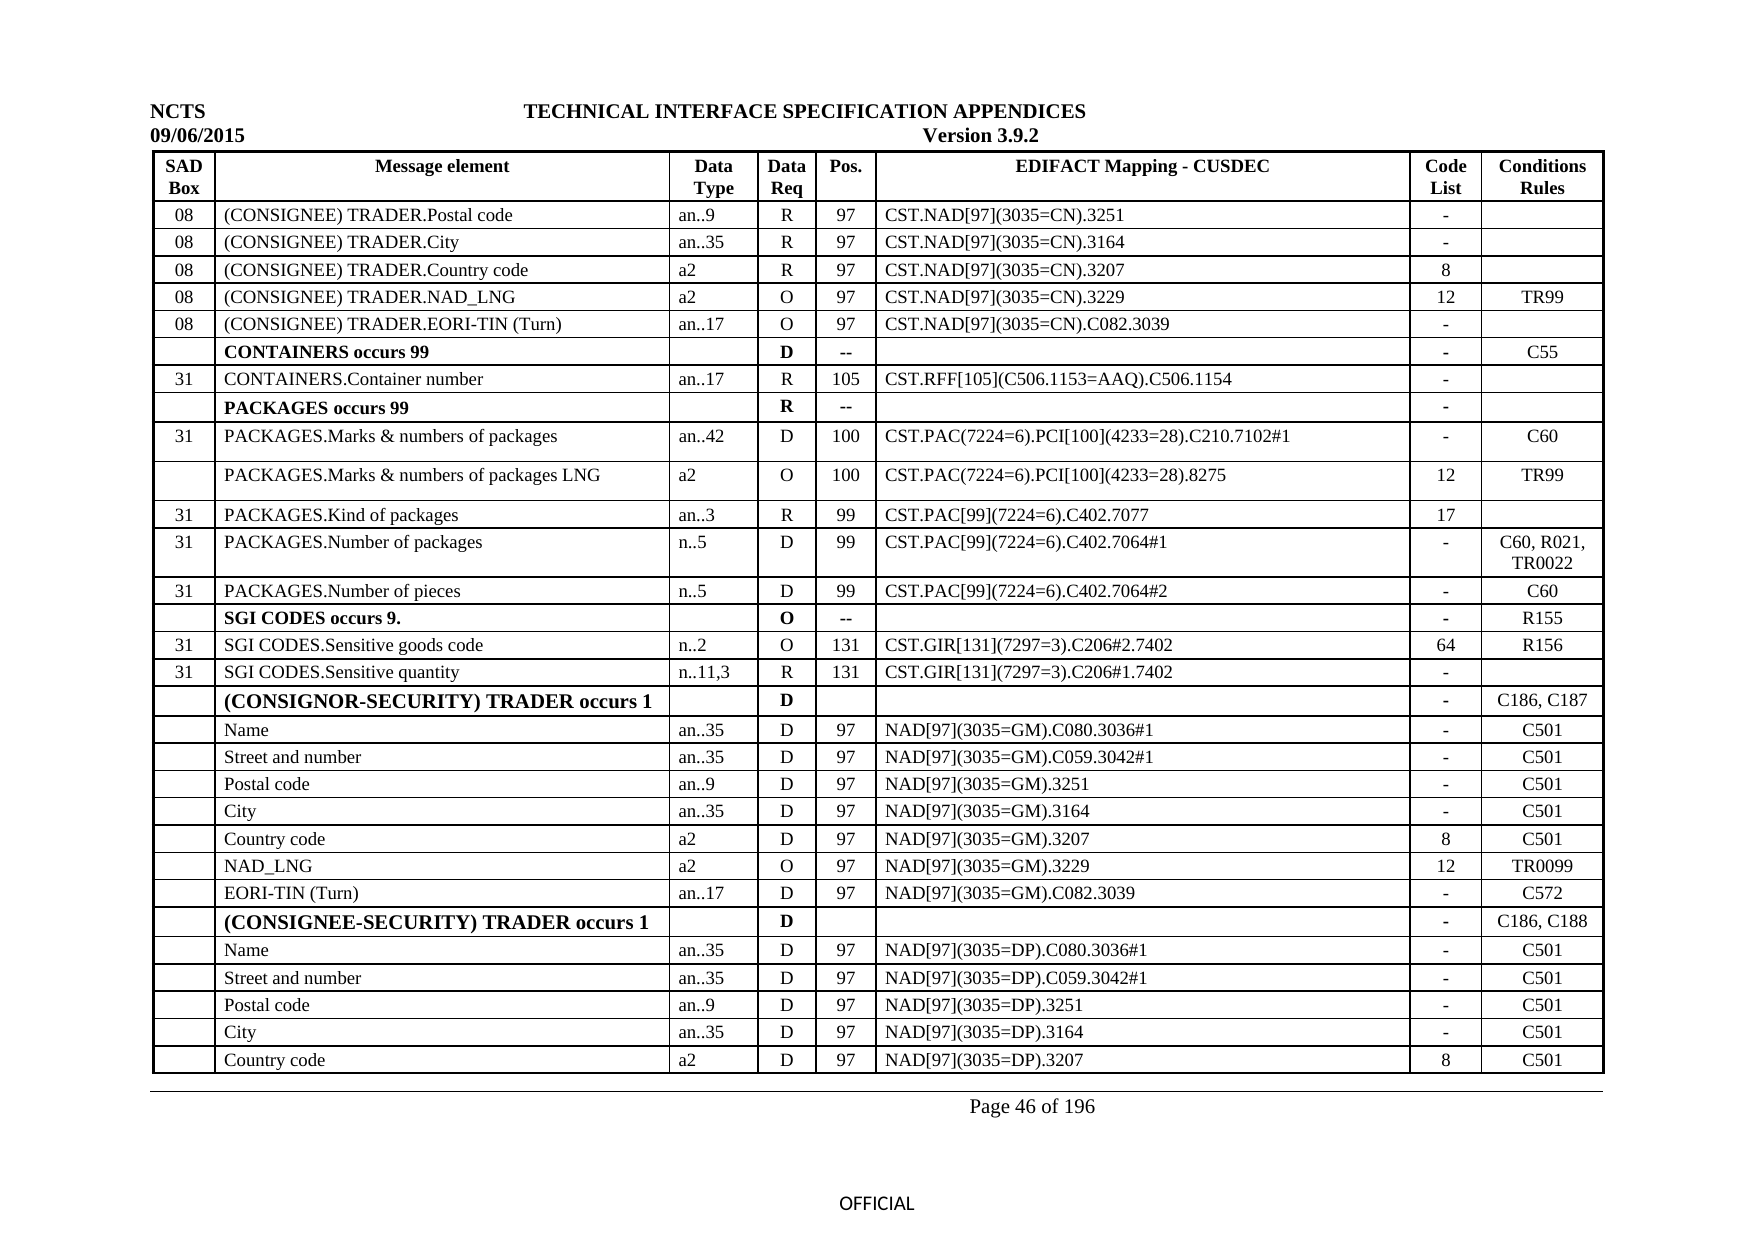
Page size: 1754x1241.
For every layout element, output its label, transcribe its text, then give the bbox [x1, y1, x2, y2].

table_cell R156 [1482, 632, 1602, 658]
table_header EDIFACT Mapping - CUSDEC [877, 153, 1409, 200]
table_cell (CONSIGNEE-SECURITY) TRADER occurs 1 [216, 908, 669, 936]
table_cell -- [817, 605, 875, 631]
table_cell 17 [1411, 501, 1481, 527]
table_cell an..17 [670, 880, 757, 906]
table_cell an..42 [670, 423, 757, 461]
table_cell O [759, 853, 815, 879]
table_cell [877, 605, 1409, 631]
table_cell D [759, 687, 815, 715]
table_cell 97 [817, 284, 875, 309]
table_cell [155, 771, 214, 797]
table_cell C501 [1482, 992, 1602, 1018]
table_cell CST.PAC(7224=6).PCI[100](4233=28).C210.7102#1 [877, 423, 1409, 461]
table_cell PACKAGES.Number of pieces [216, 578, 669, 603]
table_cell [1482, 202, 1602, 228]
table_cell R [759, 257, 815, 282]
table_cell [155, 937, 214, 963]
table_cell [155, 1047, 214, 1072]
table_cell Country code [216, 1047, 669, 1072]
table_cell EORI-TIN (Turn) [216, 880, 669, 906]
table_cell - [1411, 687, 1481, 715]
table_cell 100 [817, 462, 875, 500]
table_cell - [1411, 937, 1481, 963]
table_cell a2 [670, 462, 757, 500]
table_cell [670, 605, 757, 631]
table_cell 97 [817, 965, 875, 990]
table_cell [817, 908, 875, 936]
table_cell C60, R021, TR0022 [1482, 529, 1602, 576]
table_cell C501 [1482, 744, 1602, 769]
table_cell an..9 [670, 202, 757, 228]
table_cell R [759, 393, 815, 421]
table_cell C186, C187 [1482, 687, 1602, 715]
table_cell [155, 826, 214, 851]
table_cell [670, 687, 757, 715]
table_cell a2 [670, 1047, 757, 1072]
table_cell D [759, 798, 815, 824]
table_cell [877, 908, 1409, 936]
table_cell R [759, 229, 815, 255]
table_cell [155, 338, 214, 364]
table_cell 97 [817, 1047, 875, 1072]
table_cell D [759, 826, 815, 851]
table_cell C60 [1482, 578, 1602, 603]
table_cell D [759, 744, 815, 769]
table_cell 31 [155, 501, 214, 527]
table_cell [670, 908, 757, 936]
table_cell CST.NAD[97](3035=CN).3229 [877, 284, 1409, 309]
table_cell 97 [817, 311, 875, 337]
table_cell C501 [1482, 1019, 1602, 1045]
table_cell [155, 1019, 214, 1045]
table_cell PACKAGES.Marks & numbers of packages LNG [216, 462, 669, 500]
table_cell NAD[97](3035=DP).C059.3042#1 [877, 965, 1409, 990]
table_cell - [1411, 202, 1481, 228]
table_cell NAD[97](3035=GM).3164 [877, 798, 1409, 824]
table_cell 97 [817, 771, 875, 797]
table_cell - [1411, 717, 1481, 742]
table_cell [155, 462, 214, 500]
table_cell R [759, 660, 815, 685]
table_cell n..2 [670, 632, 757, 658]
table_header Conditions Rules [1482, 153, 1602, 200]
table_cell 97 [817, 744, 875, 769]
table_cell D [759, 578, 815, 603]
table_cell 131 [817, 632, 875, 658]
table_cell an..35 [670, 1019, 757, 1045]
table_header Data Req [759, 153, 815, 200]
table_header Pos. [817, 153, 875, 200]
table_cell 131 [817, 660, 875, 685]
table_cell CST.NAD[97](3035=CN).3207 [877, 257, 1409, 282]
table_cell 97 [817, 853, 875, 879]
table_cell Postal code [216, 771, 669, 797]
table_cell [1482, 660, 1602, 685]
table_cell NAD[97](3035=DP).3251 [877, 992, 1409, 1018]
table_cell O [759, 462, 815, 500]
table_cell 99 [817, 578, 875, 603]
table_cell NAD[97](3035=DP).3207 [877, 1047, 1409, 1072]
table_cell NAD[97](3035=GM).3207 [877, 826, 1409, 851]
table_cell D [759, 717, 815, 742]
table_cell (CONSIGNEE) TRADER.Country code [216, 257, 669, 282]
table_cell [155, 965, 214, 990]
table_cell 8 [1411, 826, 1481, 851]
table_cell City [216, 798, 669, 824]
table_cell [1482, 393, 1602, 421]
table_cell - [1411, 338, 1481, 364]
table_cell PACKAGES.Marks & numbers of packages [216, 423, 669, 461]
table_cell [877, 338, 1409, 364]
table_cell Postal code [216, 992, 669, 1018]
table_cell an..35 [670, 937, 757, 963]
table_cell R [759, 202, 815, 228]
table_cell 97 [817, 257, 875, 282]
table_cell [817, 687, 875, 715]
table_cell NAD_LNG [216, 853, 669, 879]
table_cell D [759, 880, 815, 906]
table_cell CST.PAC(7224=6).PCI[100](4233=28).8275 [877, 462, 1409, 500]
table_cell City [216, 1019, 669, 1045]
table_cell - [1411, 423, 1481, 461]
table_cell 97 [817, 1019, 875, 1045]
table_cell [670, 338, 757, 364]
table_cell C501 [1482, 1047, 1602, 1072]
table_cell 97 [817, 826, 875, 851]
table_cell an..35 [670, 717, 757, 742]
table_cell (CONSIGNEE) TRADER.Postal code [216, 202, 669, 228]
table_cell O [759, 284, 815, 309]
table_cell 31 [155, 578, 214, 603]
table_cell SGI CODES.Sensitive quantity [216, 660, 669, 685]
table_cell - [1411, 229, 1481, 255]
table_cell D [759, 1047, 815, 1072]
table_cell [1482, 501, 1602, 527]
table_cell an..35 [670, 744, 757, 769]
table_cell 31 [155, 366, 214, 391]
table_cell CST.NAD[97](3035=CN).3164 [877, 229, 1409, 255]
table_cell 12 [1411, 284, 1481, 309]
table_cell (CONSIGNEE) TRADER.NAD_LNG [216, 284, 669, 309]
table_cell [155, 908, 214, 936]
table_cell O [759, 311, 815, 337]
table_cell [155, 880, 214, 906]
table_cell - [1411, 660, 1481, 685]
table_cell - [1411, 366, 1481, 391]
table_cell C501 [1482, 937, 1602, 963]
table_cell 97 [817, 937, 875, 963]
table_cell 08 [155, 229, 214, 255]
table_cell - [1411, 605, 1481, 631]
table_cell 105 [817, 366, 875, 391]
table_cell [155, 992, 214, 1018]
table_cell an..35 [670, 965, 757, 990]
table_cell an..17 [670, 366, 757, 391]
table_cell NAD[97](3035=GM).C080.3036#1 [877, 717, 1409, 742]
table_cell (CONSIGNOR-SECURITY) TRADER occurs 1 [216, 687, 669, 715]
table_cell a2 [670, 284, 757, 309]
table_cell n..11,3 [670, 660, 757, 685]
table_cell D [759, 937, 815, 963]
table_cell 97 [817, 717, 875, 742]
table_cell CST.NAD[97](3035=CN).C082.3039 [877, 311, 1409, 337]
table_cell [155, 744, 214, 769]
table_cell C60 [1482, 423, 1602, 461]
table_cell C572 [1482, 880, 1602, 906]
table_cell D [759, 992, 815, 1018]
table_cell 97 [817, 229, 875, 255]
table_cell 08 [155, 311, 214, 337]
table_cell Country code [216, 826, 669, 851]
table_cell 8 [1411, 1047, 1481, 1072]
table_cell Street and number [216, 744, 669, 769]
table_cell an..9 [670, 992, 757, 1018]
table_cell [155, 393, 214, 421]
table_cell R [759, 501, 815, 527]
table_cell 97 [817, 880, 875, 906]
table_cell 99 [817, 529, 875, 576]
table_cell SGI CODES.Sensitive goods code [216, 632, 669, 658]
table_cell - [1411, 965, 1481, 990]
table_cell [155, 798, 214, 824]
table_cell [155, 717, 214, 742]
table_cell - [1411, 393, 1481, 421]
table_cell - [1411, 578, 1481, 603]
table_cell - [1411, 992, 1481, 1018]
table_cell SGI CODES occurs 9. [216, 605, 669, 631]
table_cell O [759, 605, 815, 631]
table_cell (CONSIGNEE) TRADER.EORI-TIN (Turn) [216, 311, 669, 337]
table_cell 12 [1411, 853, 1481, 879]
table_cell a2 [670, 826, 757, 851]
table_cell C501 [1482, 965, 1602, 990]
table_cell R155 [1482, 605, 1602, 631]
table_cell 12 [1411, 462, 1481, 500]
table_cell 99 [817, 501, 875, 527]
table_cell an..35 [670, 229, 757, 255]
table_cell 31 [155, 660, 214, 685]
table_cell TR99 [1482, 284, 1602, 309]
table_cell CST.NAD[97](3035=CN).3251 [877, 202, 1409, 228]
table_cell 31 [155, 632, 214, 658]
table_cell CST.PAC[99](7224=6).C402.7064#2 [877, 578, 1409, 603]
table_cell C501 [1482, 717, 1602, 742]
table_cell an..35 [670, 798, 757, 824]
table_cell D [759, 338, 815, 364]
table_cell D [759, 423, 815, 461]
table_cell 31 [155, 529, 214, 576]
table_header Message element [216, 153, 669, 200]
table_cell a2 [670, 853, 757, 879]
table_cell NAD[97](3035=GM).C082.3039 [877, 880, 1409, 906]
table_cell - [1411, 880, 1481, 906]
table_cell -- [817, 393, 875, 421]
table_cell CONTAINERS occurs 99 [216, 338, 669, 364]
table_cell (CONSIGNEE) TRADER.City [216, 229, 669, 255]
table_cell C186, C188 [1482, 908, 1602, 936]
table_cell [1482, 229, 1602, 255]
table_cell [155, 687, 214, 715]
table_cell 64 [1411, 632, 1481, 658]
table_cell D [759, 529, 815, 576]
table_cell 08 [155, 284, 214, 309]
table_cell D [759, 908, 815, 936]
table_cell 31 [155, 423, 214, 461]
table_cell PACKAGES.Kind of packages [216, 501, 669, 527]
table_cell - [1411, 908, 1481, 936]
table_cell R [759, 366, 815, 391]
table_cell C501 [1482, 798, 1602, 824]
table_cell - [1411, 771, 1481, 797]
table_cell CST.GIR[131](7297=3).C206#2.7402 [877, 632, 1409, 658]
table_cell CST.RFF[105](C506.1153=AAQ).C506.1154 [877, 366, 1409, 391]
table_cell NAD[97](3035=DP).C080.3036#1 [877, 937, 1409, 963]
table_cell 97 [817, 202, 875, 228]
table_cell D [759, 771, 815, 797]
table_cell 08 [155, 257, 214, 282]
table_cell [155, 605, 214, 631]
table_cell an..3 [670, 501, 757, 527]
table_cell [877, 393, 1409, 421]
table_cell n..5 [670, 529, 757, 576]
table_cell 8 [1411, 257, 1481, 282]
table_cell C501 [1482, 826, 1602, 851]
table_cell Name [216, 717, 669, 742]
table_cell TR0099 [1482, 853, 1602, 879]
table_cell C501 [1482, 771, 1602, 797]
table_cell [877, 687, 1409, 715]
table_cell an..17 [670, 311, 757, 337]
table_cell [1482, 311, 1602, 337]
table_cell an..9 [670, 771, 757, 797]
table_cell n..5 [670, 578, 757, 603]
table_cell - [1411, 1019, 1481, 1045]
table_cell a2 [670, 257, 757, 282]
table_cell CONTAINERS.Container number [216, 366, 669, 391]
table_cell 97 [817, 798, 875, 824]
table_cell CST.PAC[99](7224=6).C402.7064#1 [877, 529, 1409, 576]
table_cell 97 [817, 992, 875, 1018]
table_cell [1482, 366, 1602, 391]
table_cell C55 [1482, 338, 1602, 364]
table_cell 08 [155, 202, 214, 228]
table_cell CST.PAC[99](7224=6).C402.7077 [877, 501, 1409, 527]
table_cell PACKAGES occurs 99 [216, 393, 669, 421]
table_cell 100 [817, 423, 875, 461]
table_cell [1482, 257, 1602, 282]
table_header Data Type [670, 153, 757, 200]
table_cell - [1411, 744, 1481, 769]
table_cell TR99 [1482, 462, 1602, 500]
table_cell CST.GIR[131](7297=3).C206#1.7402 [877, 660, 1409, 685]
table_cell NAD[97](3035=GM).3251 [877, 771, 1409, 797]
table_cell NAD[97](3035=GM).C059.3042#1 [877, 744, 1409, 769]
table_header Code List [1411, 153, 1481, 200]
table_cell NAD[97](3035=GM).3229 [877, 853, 1409, 879]
table_cell O [759, 632, 815, 658]
table_cell - [1411, 311, 1481, 337]
table_cell [155, 853, 214, 879]
table_cell Street and number [216, 965, 669, 990]
table_cell - [1411, 798, 1481, 824]
table_cell D [759, 1019, 815, 1045]
table_cell -- [817, 338, 875, 364]
table_cell [670, 393, 757, 421]
table_cell - [1411, 529, 1481, 576]
table_cell D [759, 965, 815, 990]
table_header SAD Box [155, 153, 214, 200]
table_cell NAD[97](3035=DP).3164 [877, 1019, 1409, 1045]
table_cell PACKAGES.Number of packages [216, 529, 669, 576]
table_cell Name [216, 937, 669, 963]
